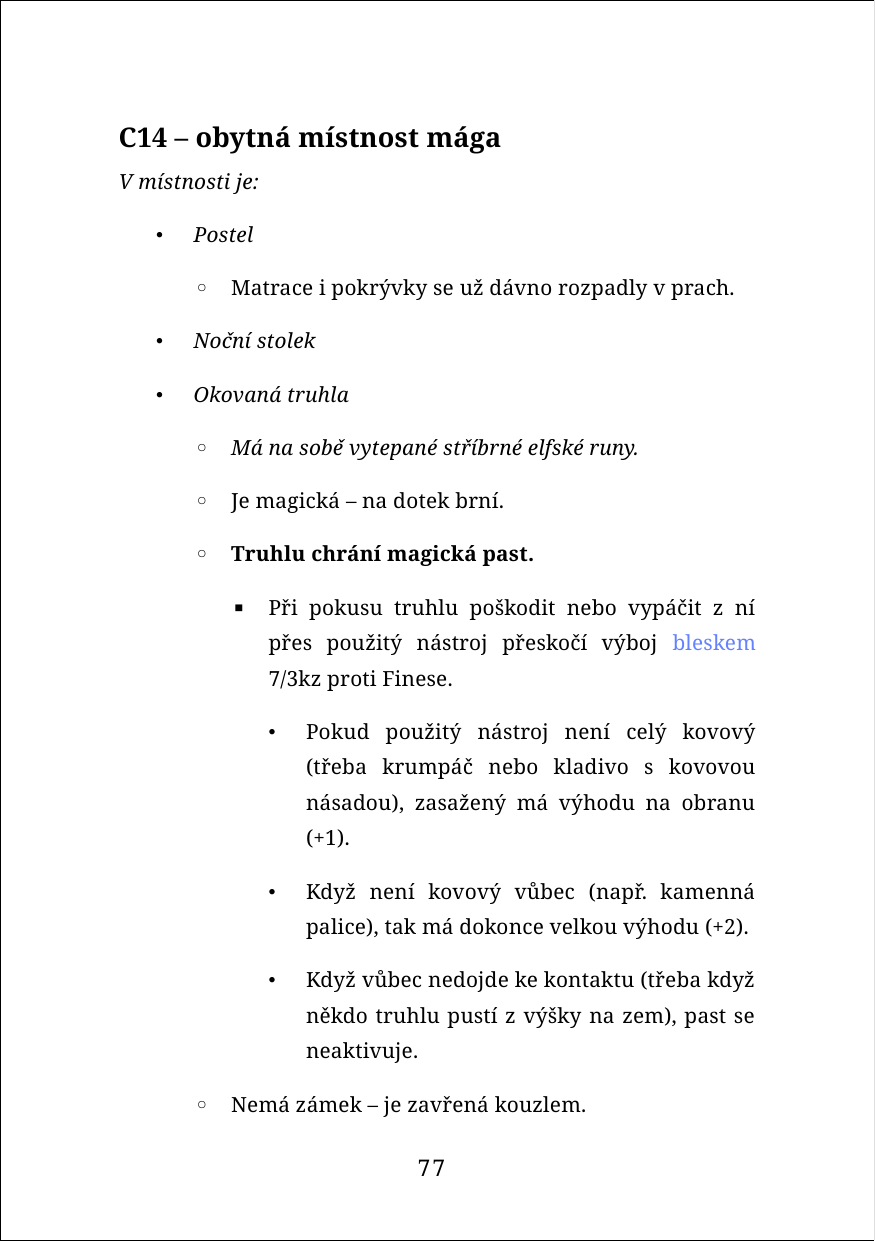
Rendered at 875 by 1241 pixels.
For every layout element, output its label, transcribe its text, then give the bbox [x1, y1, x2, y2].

list Okovaná truhla [156, 380, 756, 408]
text V místnosti je: [118, 167, 756, 195]
list Má na sobě vytepané stříbrné elfské runy. [193, 433, 756, 461]
subtitle C14 – obytná místnost mága [118, 118, 756, 155]
list Matrace i pokrývky se už dávno rozpadly v prach. [193, 273, 756, 302]
list Postel [156, 220, 756, 248]
list Když není kovový vůbec (např. kamenná palice), tak má dokonce velkou výhodu (+2). [268, 877, 756, 941]
list Při pokusu truhlu poškodit nebo vypáčit z ní přes použitý nástroj přeskočí výboj bleskem 7/3kz proti Finese. [231, 593, 756, 692]
list Noční stolek [156, 327, 756, 355]
list Pokud použitý nástroj není celý kovový (třeba krumpáč nebo kladivo s kovovou násadou), zasažený má výhodu na obranu (+1). [268, 717, 756, 852]
list Je magická – na dotek brní. [193, 486, 756, 515]
list Nemá zámek – je zavřená kouzlem. [193, 1090, 756, 1118]
list Truhlu chrání magická past. [193, 539, 756, 568]
list Když vůbec nedojde ke kontaktu (třeba když někdo truhlu pustí z výšky na zem), past se neaktivuje. [268, 966, 756, 1065]
